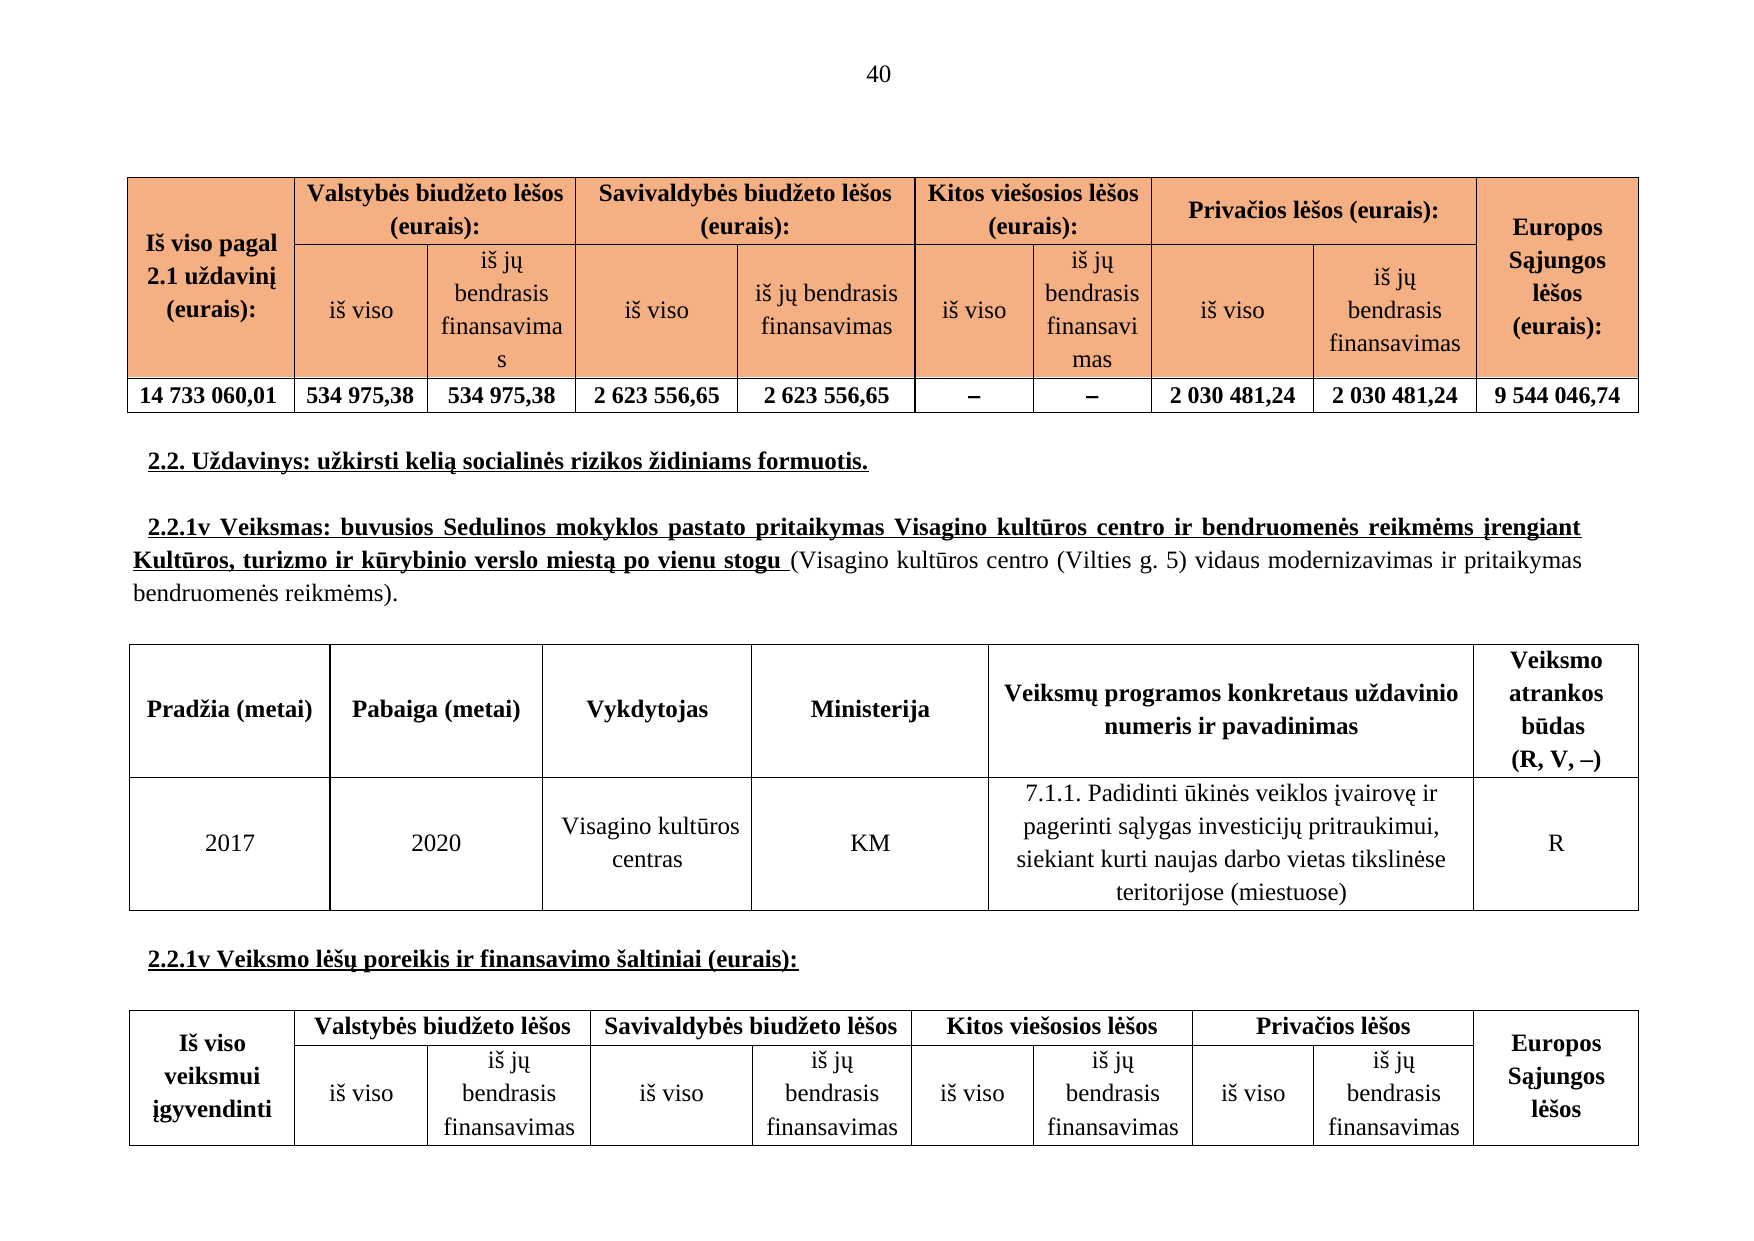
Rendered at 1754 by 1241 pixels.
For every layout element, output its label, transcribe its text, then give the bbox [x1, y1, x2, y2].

table_cell Visagino kultūros centras [543, 778, 751, 910]
table_cell 2 623 556,65 [576, 379, 737, 412]
table_cell iš jų bendrasis finansavimas [738, 245, 914, 377]
table_cell iš jų bendrasis finansavimas [1314, 1046, 1473, 1144]
table_header Europos Sąjungos lėšos [1474, 1011, 1638, 1144]
table_header Ministerija [752, 645, 988, 777]
table_cell 2 030 481,24 [1152, 379, 1313, 412]
table_cell 2 030 481,24 [1314, 379, 1476, 412]
table_cell iš jų bendrasis finansavimas [1314, 245, 1476, 377]
table_cell – [916, 379, 1033, 412]
table_header Europos Sąjungos lėšos (eurais): [1477, 178, 1638, 377]
table_header Veiksmų programos konkretaus uždavinio numeris ir pavadinimas [989, 645, 1473, 777]
table_header Pabaiga (metai) [331, 645, 542, 777]
table_cell iš viso [1193, 1046, 1313, 1144]
table_cell – [1034, 379, 1151, 412]
table_header Veiksmo atrankos būdas (R, V, –) [1474, 645, 1638, 777]
table_cell 2017 [130, 778, 329, 910]
table_cell iš viso [591, 1046, 752, 1144]
table_header Valstybės biudžeto lėšos [295, 1011, 590, 1044]
table_cell iš viso [295, 245, 427, 377]
table_header Savivaldybės biudžeto lėšos [591, 1011, 911, 1044]
table_cell iš jų bendrasis finansavimas [1034, 1046, 1192, 1144]
table_cell R [1474, 778, 1638, 910]
table_header Savivaldybės biudžeto lėšos (eurais): [576, 178, 914, 244]
table_cell 534 975,38 [295, 379, 427, 412]
table_cell 2 623 556,65 [738, 379, 914, 412]
table_cell KM [752, 778, 988, 910]
table_cell iš viso [916, 245, 1033, 377]
table_header Iš viso pagal 2.1 uždavinį (eurais): [128, 178, 294, 377]
table_cell 534 975,38 [428, 379, 575, 412]
table_cell iš viso [912, 1046, 1033, 1144]
table_cell iš jų bendrasis finansavimas [428, 1046, 590, 1144]
table_cell iš jų bendrasis finansavimas [1034, 245, 1151, 377]
table_header Kitos viešosios lėšos (eurais): [916, 178, 1151, 244]
table_header Vykdytojas [543, 645, 751, 777]
table_cell 14 733 060,01 [128, 379, 294, 412]
table_header Pradžia (metai) [130, 645, 329, 777]
table_cell 9 544 046,74 [1477, 379, 1638, 412]
table_header Kitos viešosios lėšos [912, 1011, 1192, 1044]
table_header Privačios lėšos [1193, 1011, 1473, 1044]
table_header Privačios lėšos (eurais): [1152, 178, 1476, 244]
text 2.2. Uždavinys: užkirsti kelią socialinės rizikos židiniams formuotis. [118, 446, 1751, 475]
text 2.2.1v Veiksmas: buvusios Sedulinos mokyklos pastato pritaikymas Visagino kultūros centro ir bendruomenės reikmėms įrengiant Kultūros, turizmo ir kūrybinio verslo miestą po vienu stogu (Visagino kultūros centro (Vilties g. 5) vidaus modernizavimas ir pritaikymas bendruomenės reikmėms). [133, 512, 1583, 607]
table_header Valstybės biudžeto lėšos (eurais): [295, 178, 575, 244]
text 2.2.1v Veiksmo lėšų poreikis ir finansavimo šaltiniai (eurais): [118, 944, 1639, 973]
table_cell iš jų bendrasis finansavimas [753, 1046, 911, 1144]
table_cell 7.1.1. Padidinti ūkinės veiklos įvairovę ir pagerinti sąlygas investicijų pritraukimui, siekiant kurti naujas darbo vietas tikslinėse teritorijose (miestuose) [989, 778, 1473, 910]
table_cell iš viso [576, 245, 737, 377]
table_header Iš viso veiksmui įgyvendinti [130, 1011, 294, 1144]
table_cell iš viso [295, 1046, 427, 1144]
table_cell iš viso [1152, 245, 1313, 377]
table_cell 2020 [331, 778, 542, 910]
table_cell iš jų bendrasis finansavimas [428, 245, 575, 377]
